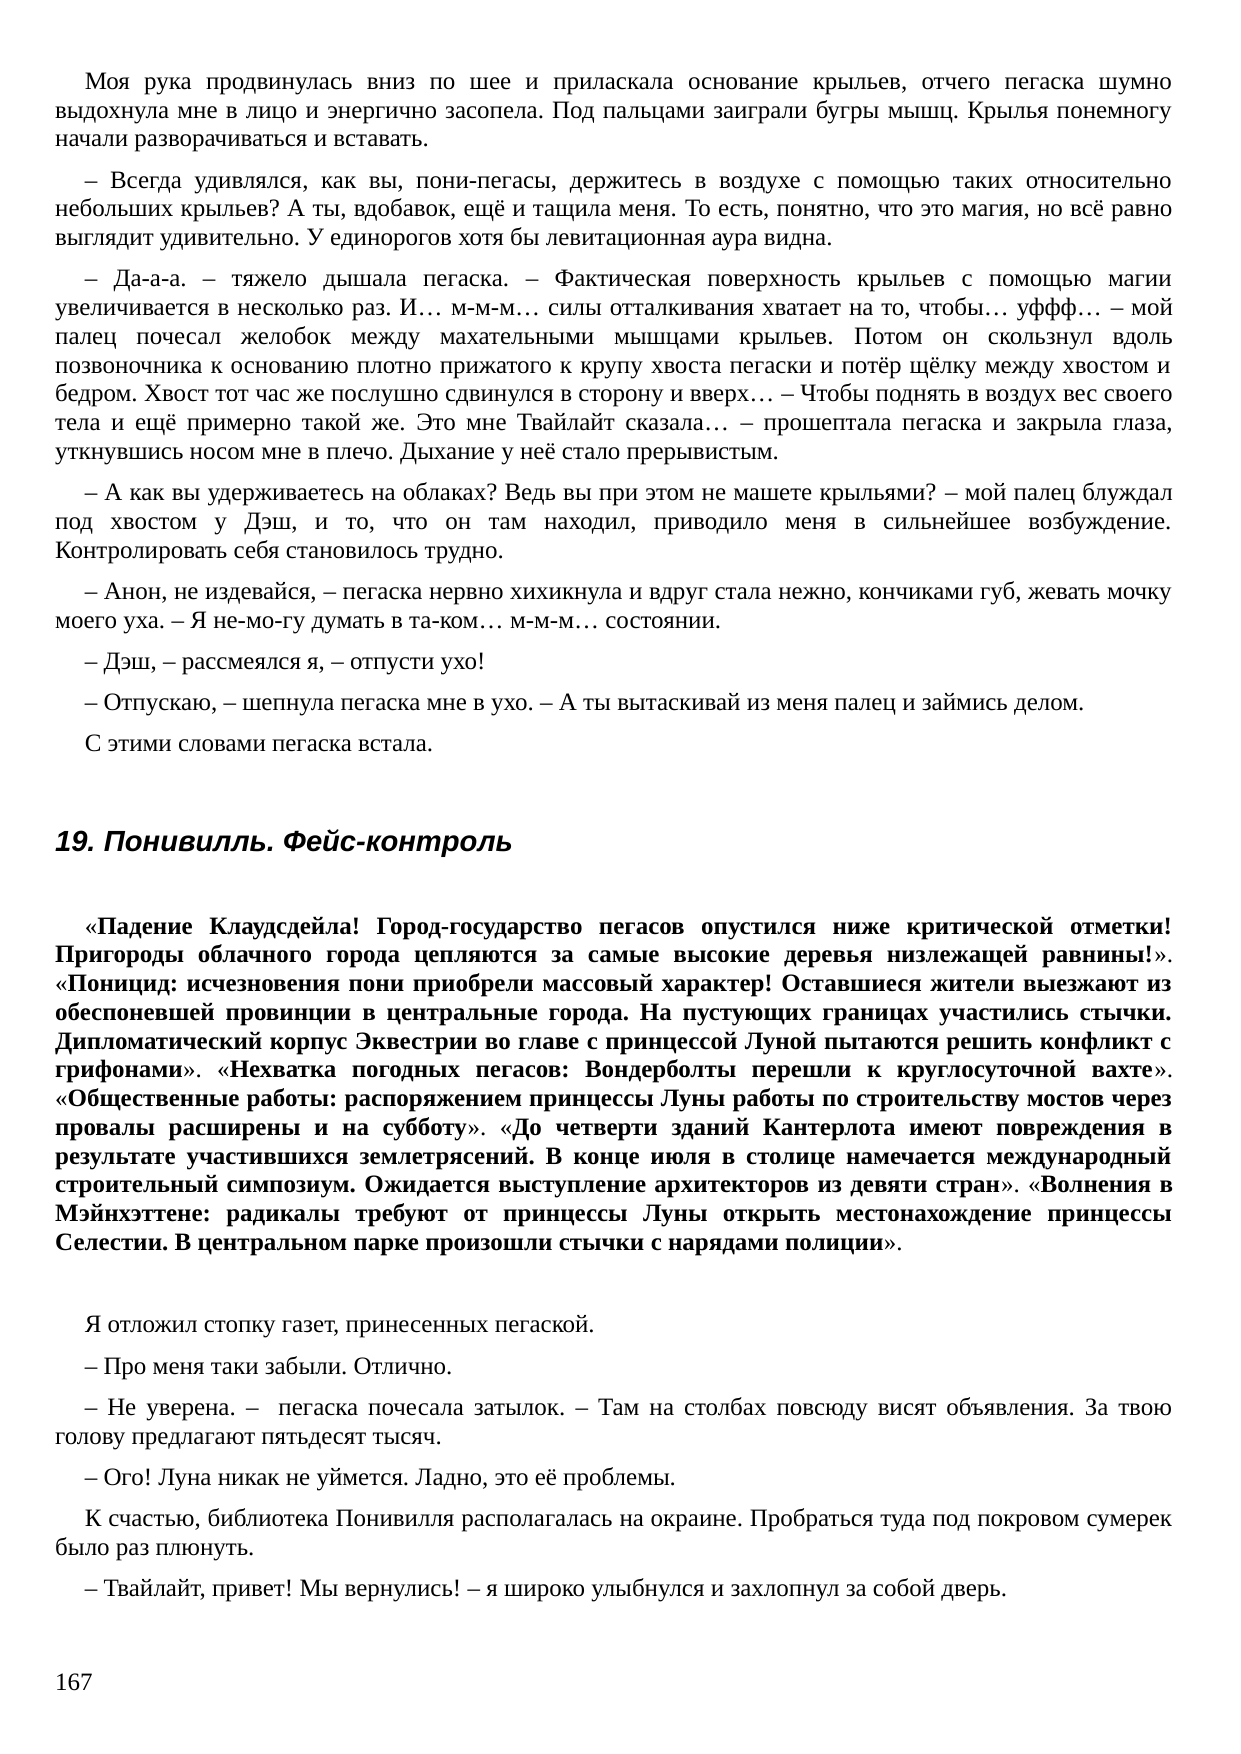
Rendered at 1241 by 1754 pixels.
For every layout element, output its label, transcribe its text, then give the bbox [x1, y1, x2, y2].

text – Твайлайт, привет! Мы вернулись! – я широко улыбнулся и захлопнул за собой дверь. [55, 1573, 1173, 1602]
subtitle 19. Понивилль. Фейс-контроль [55, 823, 1173, 857]
text – Ого! Луна никак не уймется. Ладно, это её проблемы. [55, 1462, 1173, 1491]
text – А как вы удерживаетесь на облаках? Ведь вы при этом не машете крыльями? – мой палец блуждал под хвостом у Дэш, и то, что он там находил, приводило меня в сильнейшее возбуждение. Контролировать себя становилось трудно. [55, 477, 1173, 563]
text – Анон, не издевайся, – пегаска нервно хихикнула и вдруг стала нежно, кончиками губ, жевать мочку моего уха. – Я не-мо-гу думать в та-ком… м-м-м… состоянии. [55, 576, 1173, 633]
text «Падение Клаудсдейла! Город-государство пегасов опустился ниже критической отметки! Пригороды облачного города цепляются за самые высокие деревья низлежащей равнины!». «Поницид: исчезновения пони приобрели массовый характер! Оставшиеся жители выезжают из обеспоневшей провинции в центральные города. На пустующих границах участились стычки. Дипломатический корпус Эквестрии во главе с принцессой Луной пытаются решить конфликт с грифонами». «Нехватка погодных пегасов: Вондерболты перешли к круглосуточной вахте». «Общественные работы: распоряжением принцессы Луны работы по строительству мостов через провалы расширены и на субботу». «До четверти зданий Кантерлота имеют повреждения в результате участившихся землетрясений. В конце июля в столице намечается международный строительный симпозиум. Ожидается выступление архитекторов из девяти стран». «Волнения в Мэйнхэттене: радикалы требуют от принцессы Луны открыть местонахождение принцессы Селестии. В центральном парке произошли стычки с нарядами полиции». [55, 911, 1173, 1256]
text С этими словами пегаска встала. [55, 728, 1173, 757]
text – Не уверена. – пегаска почесала затылок. – Там на столбах повсюду висят объявления. За твою голову предлагают пятьдесят тысяч. [55, 1392, 1173, 1449]
text Я отложил стопку газет, принесенных пегаской. [55, 1309, 1173, 1338]
text – Да-а-а. – тяжело дышала пегаска. – Фактическая поверхность крыльев с помощью магии увеличивается в несколько раз. И… м-м-м… силы отталкивания хватает на то, чтобы… уффф… – мой палец почесал желобок между махательными мышцами крыльев. Потом он скользнул вдоль позвоночника к основанию плотно прижатого к крупу хвоста пегаски и потёр щёлку между хвостом и бедром. Хвост тот час же послушно сдвинулся в сторону и вверх… – Чтобы поднять в воздух вес своего тела и ещё примерно такой же. Это мне Твайлайт сказала… – прошептала пегаска и закрыла глаза, уткнувшись носом мне в плечо. Дыхание у неё стало прерывистым. [55, 263, 1173, 465]
text – Отпускаю, – шепнула пегаска мне в ухо. – А ты вытаскивай из меня палец и займись делом. [55, 687, 1173, 716]
text – Про меня таки забыли. Отлично. [55, 1351, 1173, 1379]
text – Всегда удивлялся, как вы, пони-пегасы, держитесь в воздухе с помощью таких относительно небольших крыльев? А ты, вдобавок, ещё и тащила меня. То есть, понятно, что это магия, но всё равно выглядит удивительно. У единорогов хотя бы левитационная аура видна. [55, 165, 1173, 251]
text К счастью, библиотека Понивилля располагалась на окраине. Пробраться туда под покровом сумерек было раз плюнуть. [55, 1503, 1173, 1561]
text Моя рука продвинулась вниз по шее и приласкала основание крыльев, отчего пегаска шумно выдохнула мне в лицо и энергично засопела. Под пальцами заиграли бугры мышц. Крылья понемногу начали разворачиваться и вставать. [55, 66, 1173, 152]
text – Дэш, – рассмеялся я, – отпусти ухо! [55, 646, 1173, 675]
